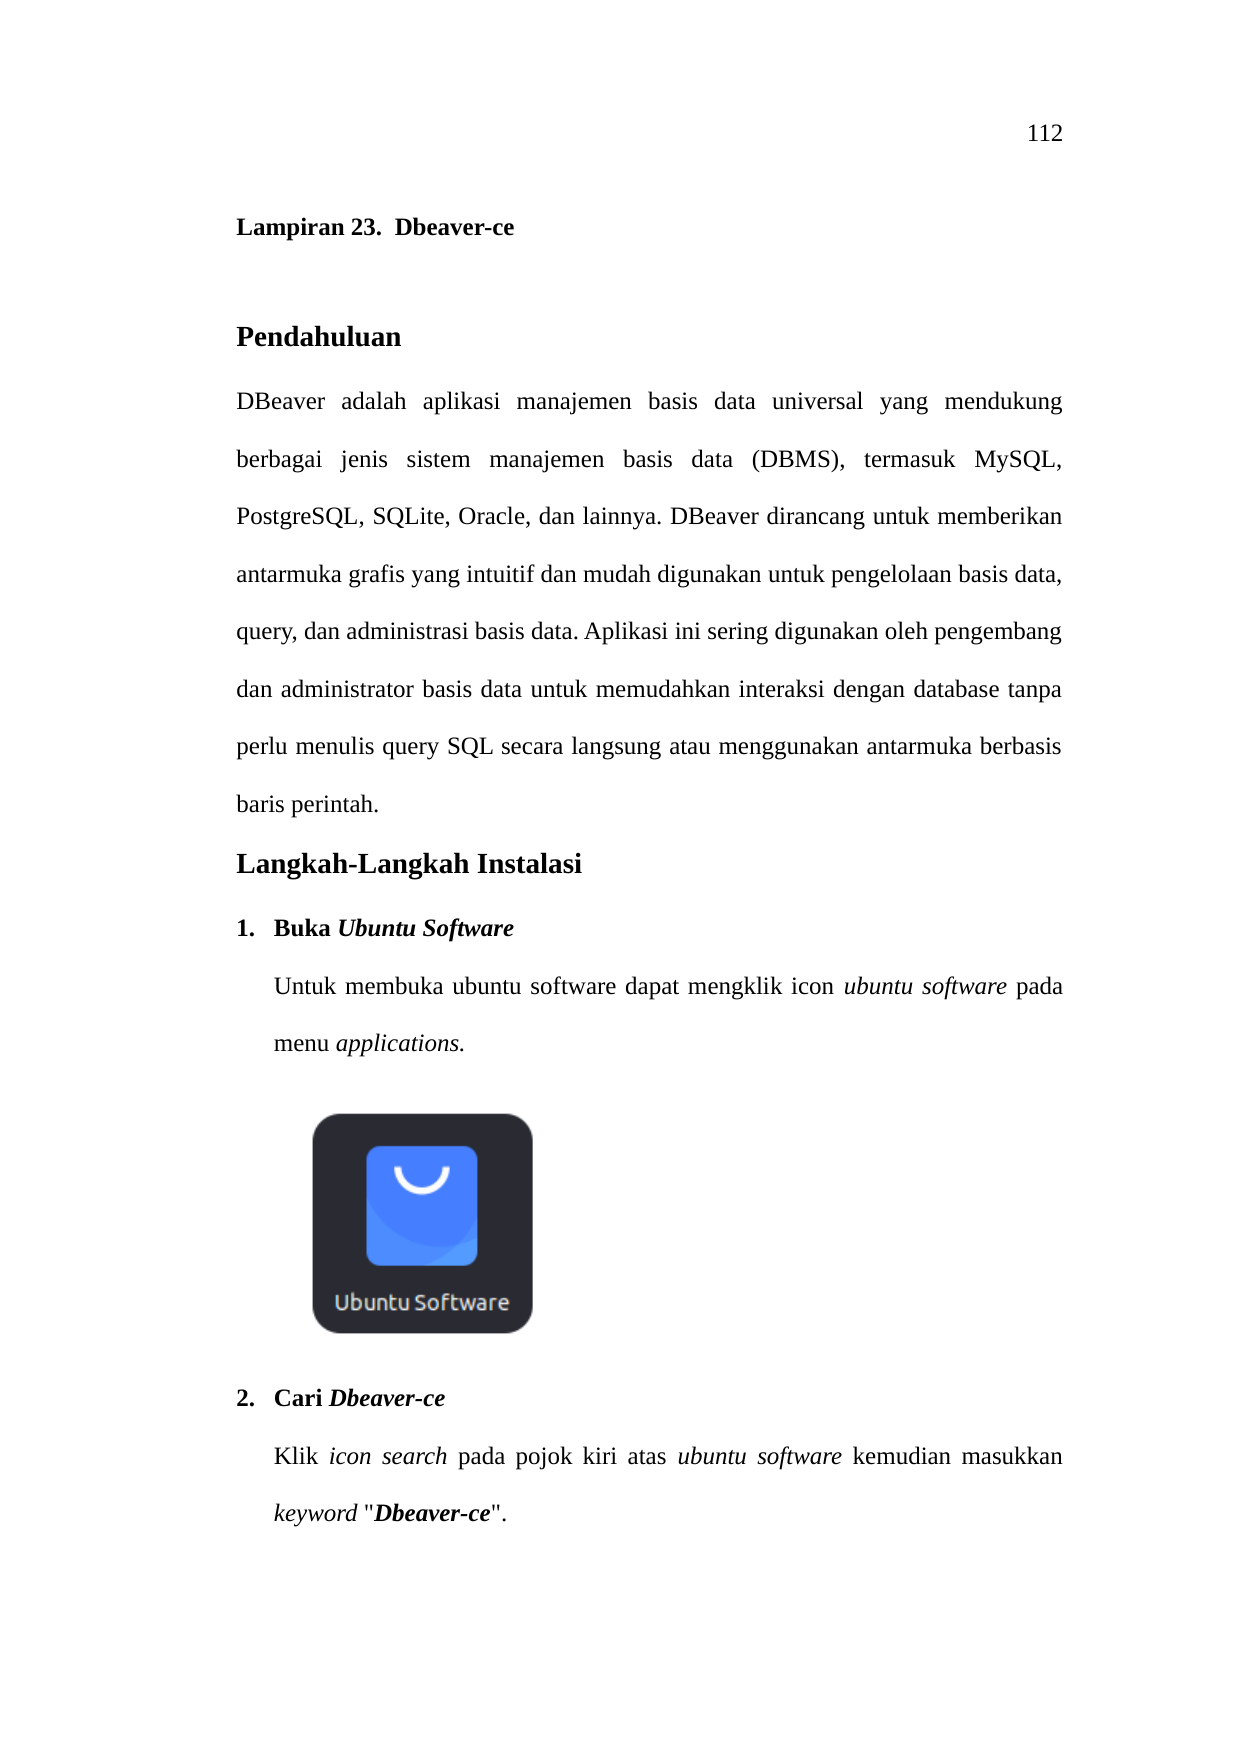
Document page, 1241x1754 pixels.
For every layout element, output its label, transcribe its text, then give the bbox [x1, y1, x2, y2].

list Klik icon search pada pojok kiri atas ubuntu software kemudian masukkan keyword "Dbeaver-ce". [236, 1441, 1063, 1527]
text Pendahuluan [236, 319, 1063, 353]
list Untuk membuka ubuntu software dapat mengklik icon ubuntu software pada menu applications. [236, 971, 1063, 1057]
text DBeaver adalah aplikasi manajemen basis data universal yang mendukung berbagai jenis sistem manajemen basis data (DBMS), termasuk MySQL, PostgreSQL, SQLite, Oracle, dan lainnya. DBeaver dirancang untuk memberikan antarmuka grafis yang intuitif dan mudah digunakan untuk pengelolaan basis data, query, dan administrasi basis data. Aplikasi ini sering digunakan oleh pengembang dan administrator basis data untuk memudahkan interaksi dengan database tanpa perlu menulis query SQL secara langsung atau menggunakan antarmuka berbasis baris perintah. [236, 386, 1063, 817]
list Buka Ubuntu Software [236, 913, 1063, 942]
text Langkah-Langkah Instalasi [236, 846, 1063, 880]
picture [276, 1088, 573, 1352]
subtitle Dbeaver-ce [236, 212, 1063, 241]
list Cari Dbeaver-ce [236, 1383, 1063, 1412]
